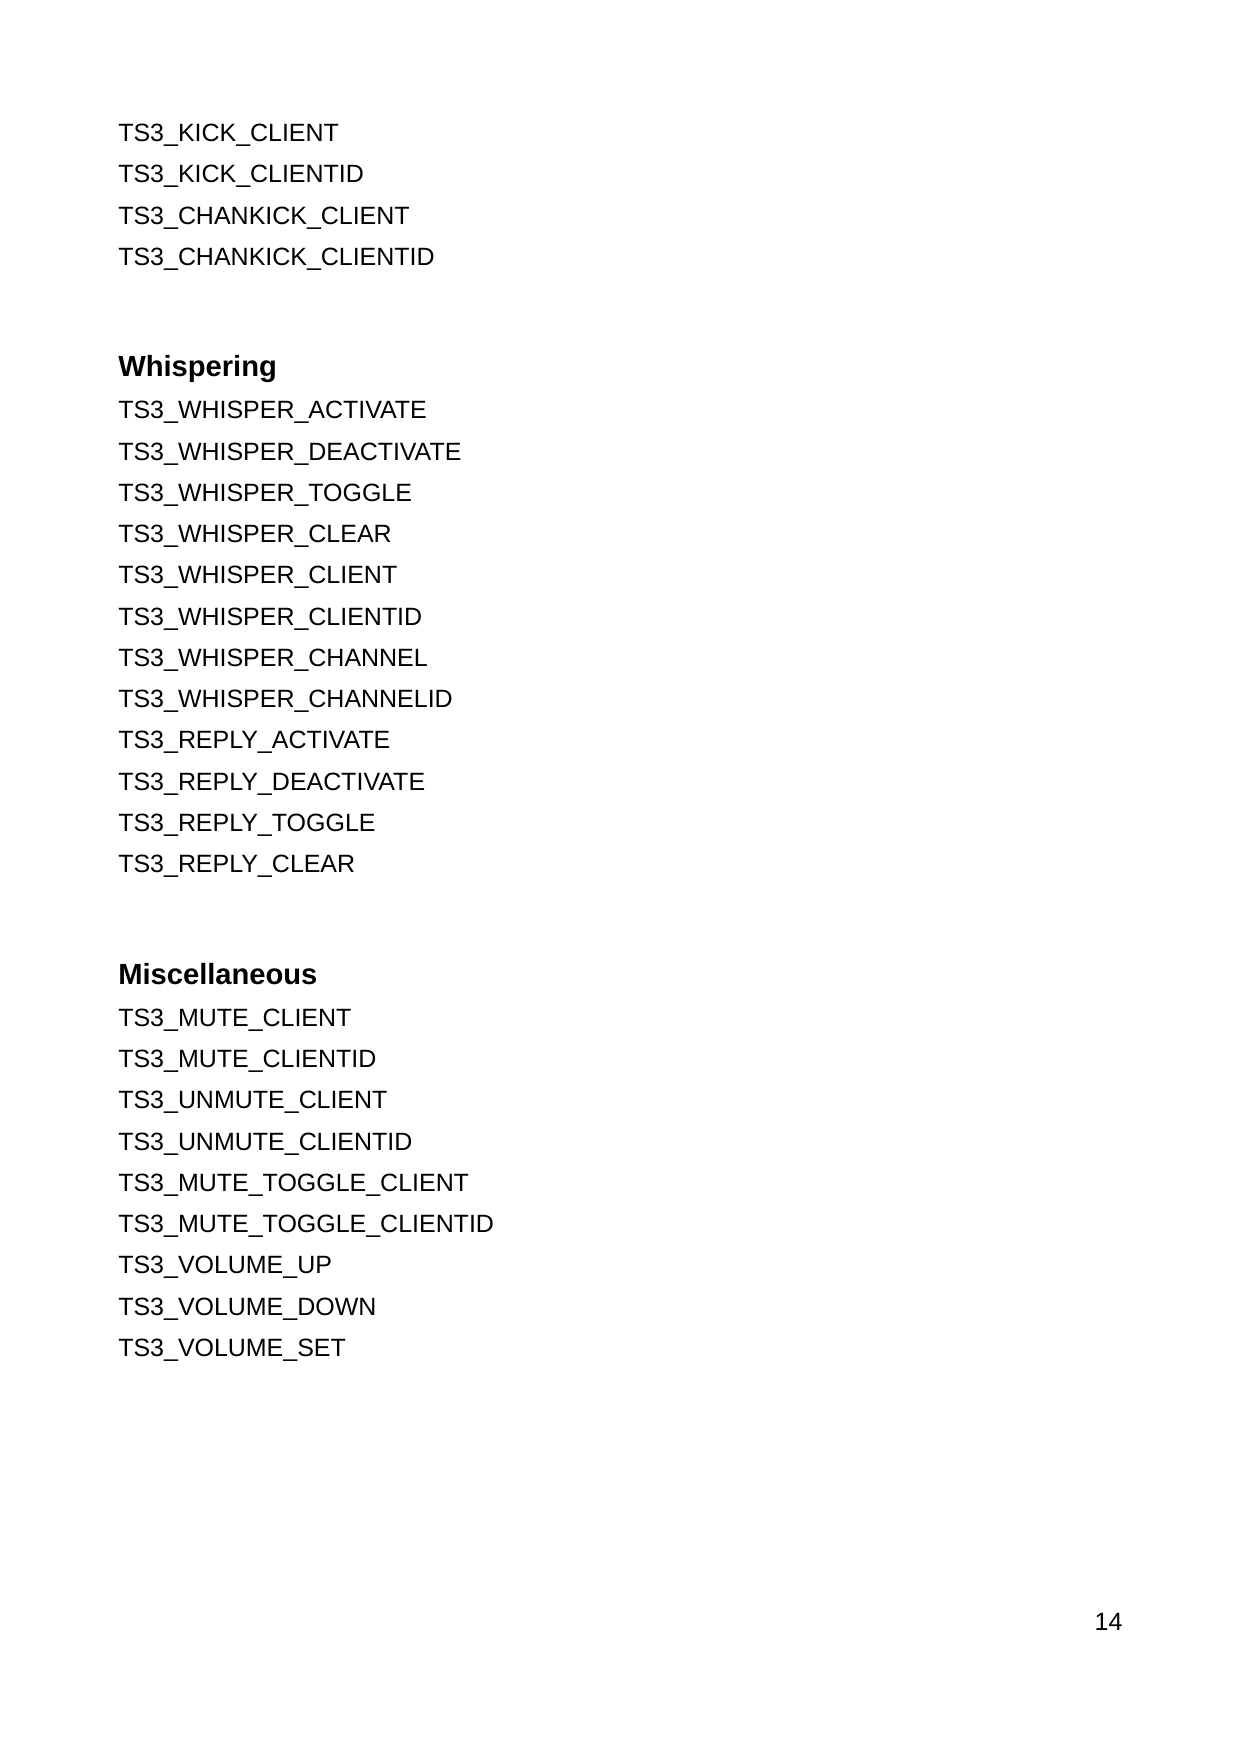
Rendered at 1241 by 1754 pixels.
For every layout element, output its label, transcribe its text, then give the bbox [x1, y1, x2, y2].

text TS3_MUTE_CLIENT [118, 1003, 1122, 1031]
text TS3_WHISPER_ACTIVATE [118, 395, 1122, 424]
text TS3_WHISPER_CLIENTID [118, 602, 1122, 630]
text TS3_REPLY_TOGGLE [118, 808, 1122, 837]
subtitle Whispering [118, 349, 1122, 383]
text TS3_MUTE_TOGGLE_CLIENTID [118, 1209, 1122, 1238]
text TS3_MUTE_CLIENTID [118, 1044, 1122, 1073]
text TS3_CHANKICK_CLIENT [118, 201, 1122, 229]
text TS3_WHISPER_CLIENT [118, 560, 1122, 589]
text TS3_UNMUTE_CLIENTID [118, 1126, 1122, 1155]
text TS3_VOLUME_SET [118, 1333, 1122, 1361]
text TS3_WHISPER_CHANNELID [118, 684, 1122, 713]
text TS3_REPLY_DEACTIVATE [118, 767, 1122, 795]
text TS3_UNMUTE_CLIENT [118, 1085, 1122, 1114]
text TS3_KICK_CLIENTID [118, 159, 1122, 188]
text TS3_MUTE_TOGGLE_CLIENT [118, 1168, 1122, 1196]
text TS3_WHISPER_TOGGLE [118, 478, 1122, 507]
subtitle Miscellaneous [118, 957, 1122, 990]
text TS3_KICK_CLIENT [118, 118, 1122, 147]
text TS3_VOLUME_UP [118, 1250, 1122, 1279]
text TS3_VOLUME_DOWN [118, 1291, 1122, 1320]
text TS3_CHANKICK_CLIENTID [118, 242, 1122, 271]
text TS3_REPLY_ACTIVATE [118, 725, 1122, 754]
text TS3_WHISPER_DEACTIVATE [118, 437, 1122, 465]
text TS3_WHISPER_CHANNEL [118, 643, 1122, 672]
text TS3_REPLY_CLEAR [118, 849, 1122, 878]
text TS3_WHISPER_CLEAR [118, 519, 1122, 548]
